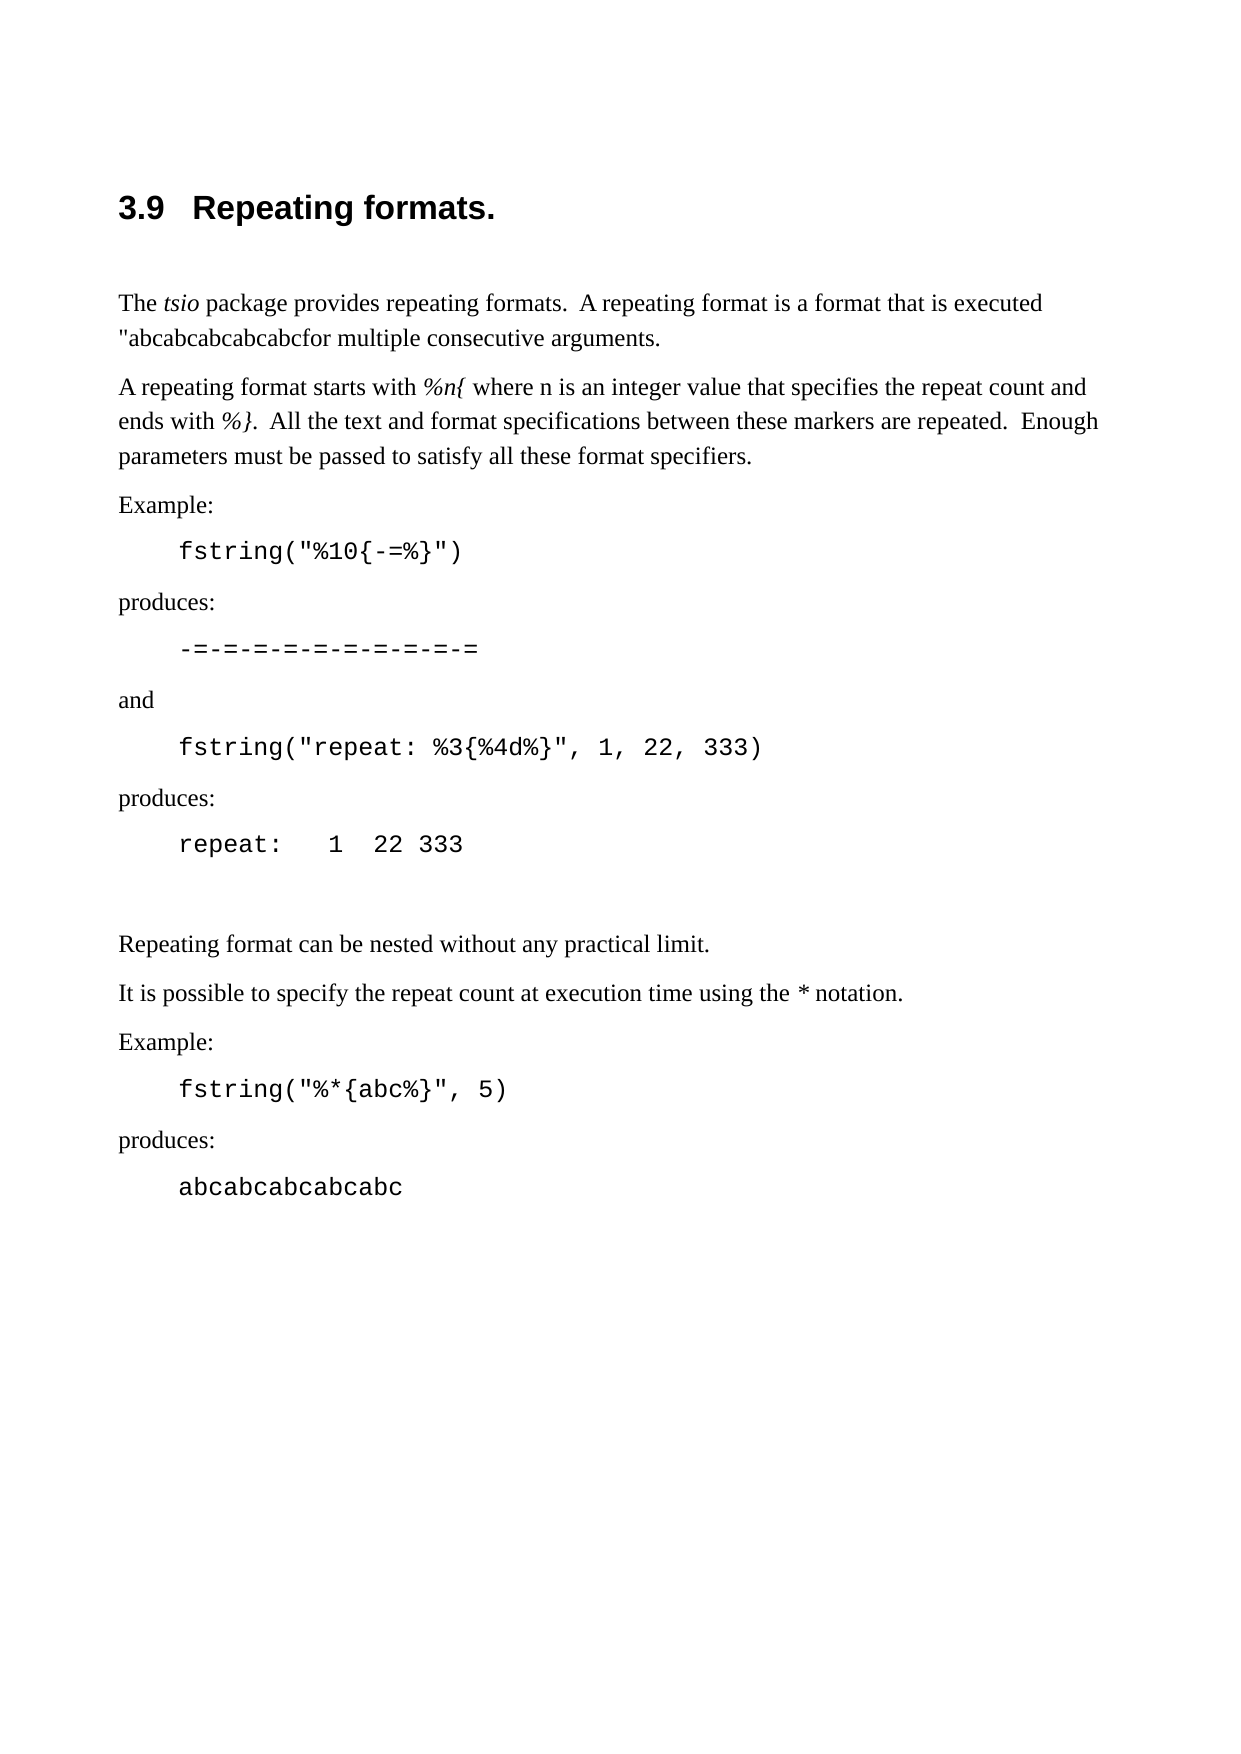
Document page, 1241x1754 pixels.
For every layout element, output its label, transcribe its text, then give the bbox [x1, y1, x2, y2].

text repeat: 1 22 333 [118, 832, 1122, 860]
text fstring("%10{-=%}") [118, 539, 1122, 567]
text abcabcabcabcabc [118, 1174, 1122, 1202]
text Example: [118, 490, 1122, 518]
text produces: [118, 587, 1122, 616]
text It is possible to specify the repeat count at execution time using the * notation. [118, 978, 1122, 1007]
text Example: [118, 1027, 1122, 1056]
text fstring("repeat: %3{%4d%}", 1, 22, 333) [118, 734, 1122, 762]
text The tsio package provides repeating formats. A repeating format is a format that is executed "abcabcabcabcabcfor multiple consecutive arguments. [118, 288, 1122, 351]
text produces: [118, 1125, 1122, 1154]
text and [118, 685, 1122, 714]
text Repeating format can be nested without any practical limit. [118, 929, 1122, 958]
subtitle Repeating formats. [118, 188, 1122, 227]
text produces: [118, 783, 1122, 811]
text fstring("%*{abc%}", 5) [118, 1076, 1122, 1105]
text -=-=-=-=-=-=-=-=-=-= [118, 636, 1122, 665]
text A repeating format starts with %n{ where n is an integer value that specifies the repeat count and ends with %}. All the text and format specifications between these markers are repeated. Enough parameters must be passed to satisfy all these format specifiers. [118, 372, 1122, 469]
